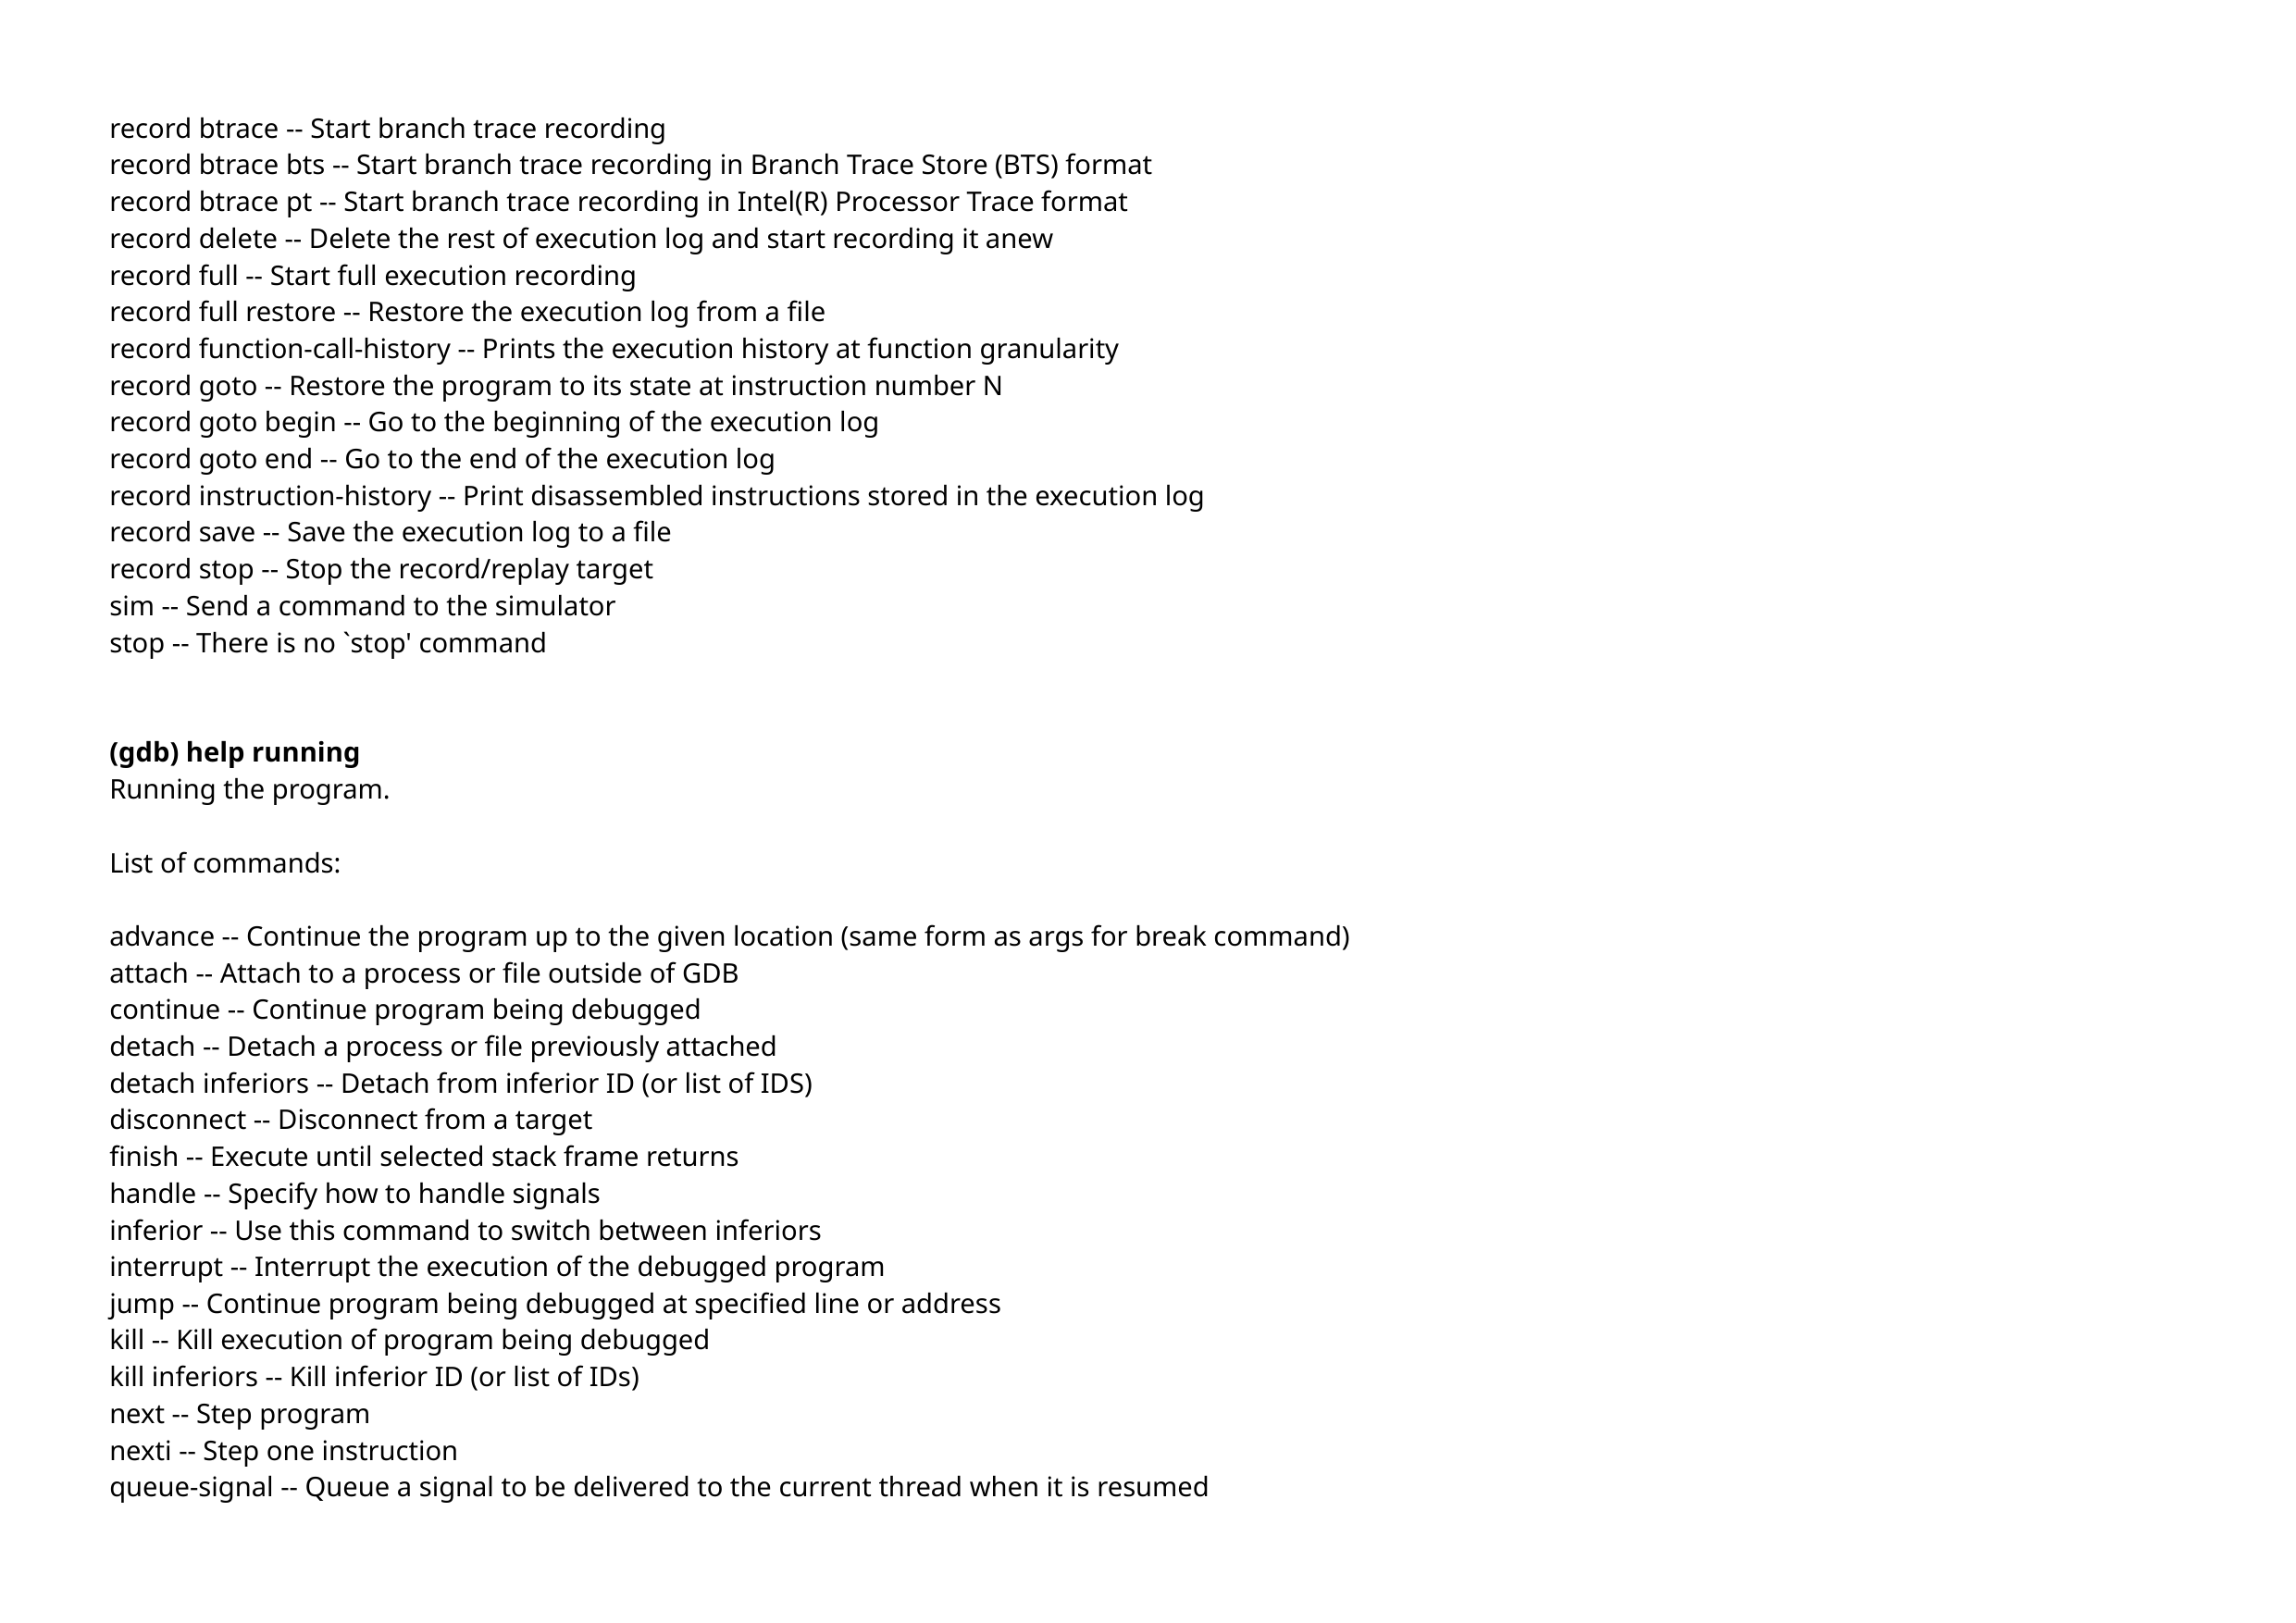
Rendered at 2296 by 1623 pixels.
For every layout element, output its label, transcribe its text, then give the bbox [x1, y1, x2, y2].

text record btrace -- Start branch trace recording record btrace bts -- Start branch trace recording in Branch Trace Store (BTS) format record btrace pt -- Start branch trace recording in Intel(R) Processor Trace format record delete -- Delete the rest of execution log and start recording it anew record full -- Start full execution recording record full restore -- Restore the execution log from a file record function-call-history -- Prints the execution history at function granularity record goto -- Restore the program to its state at instruction number N record goto begin -- Go to the beginning of the execution log record goto end -- Go to the end of the execution log record instruction-history -- Print disassembled instructions stored in the execution log record save -- Save the execution log to a file record stop -- Stop the record/replay target sim -- Send a command to the simulator stop -- There is no `stop' command (gdb) help running Running the program. List of commands: advance -- Continue the program up to the given location (same form as args for break command) attach -- Attach to a process or file outside of GDB continue -- Continue program being debugged detach -- Detach a process or file previously attached detach inferiors -- Detach from inferior ID (or list of IDS) disconnect -- Disconnect from a target finish -- Execute until selected stack frame returns handle -- Specify how to handle signals inferior -- Use this command to switch between inferiors interrupt -- Interrupt the execution of the debugged program jump -- Continue program being debugged at specified line or address kill -- Kill execution of program being debugged kill inferiors -- Kill inferior ID (or list of IDs) next -- Step program nexti -- Step one instruction queue-signal -- Queue a signal to be delivered to the current thread when it is resumed [109, 109, 2186, 1505]
